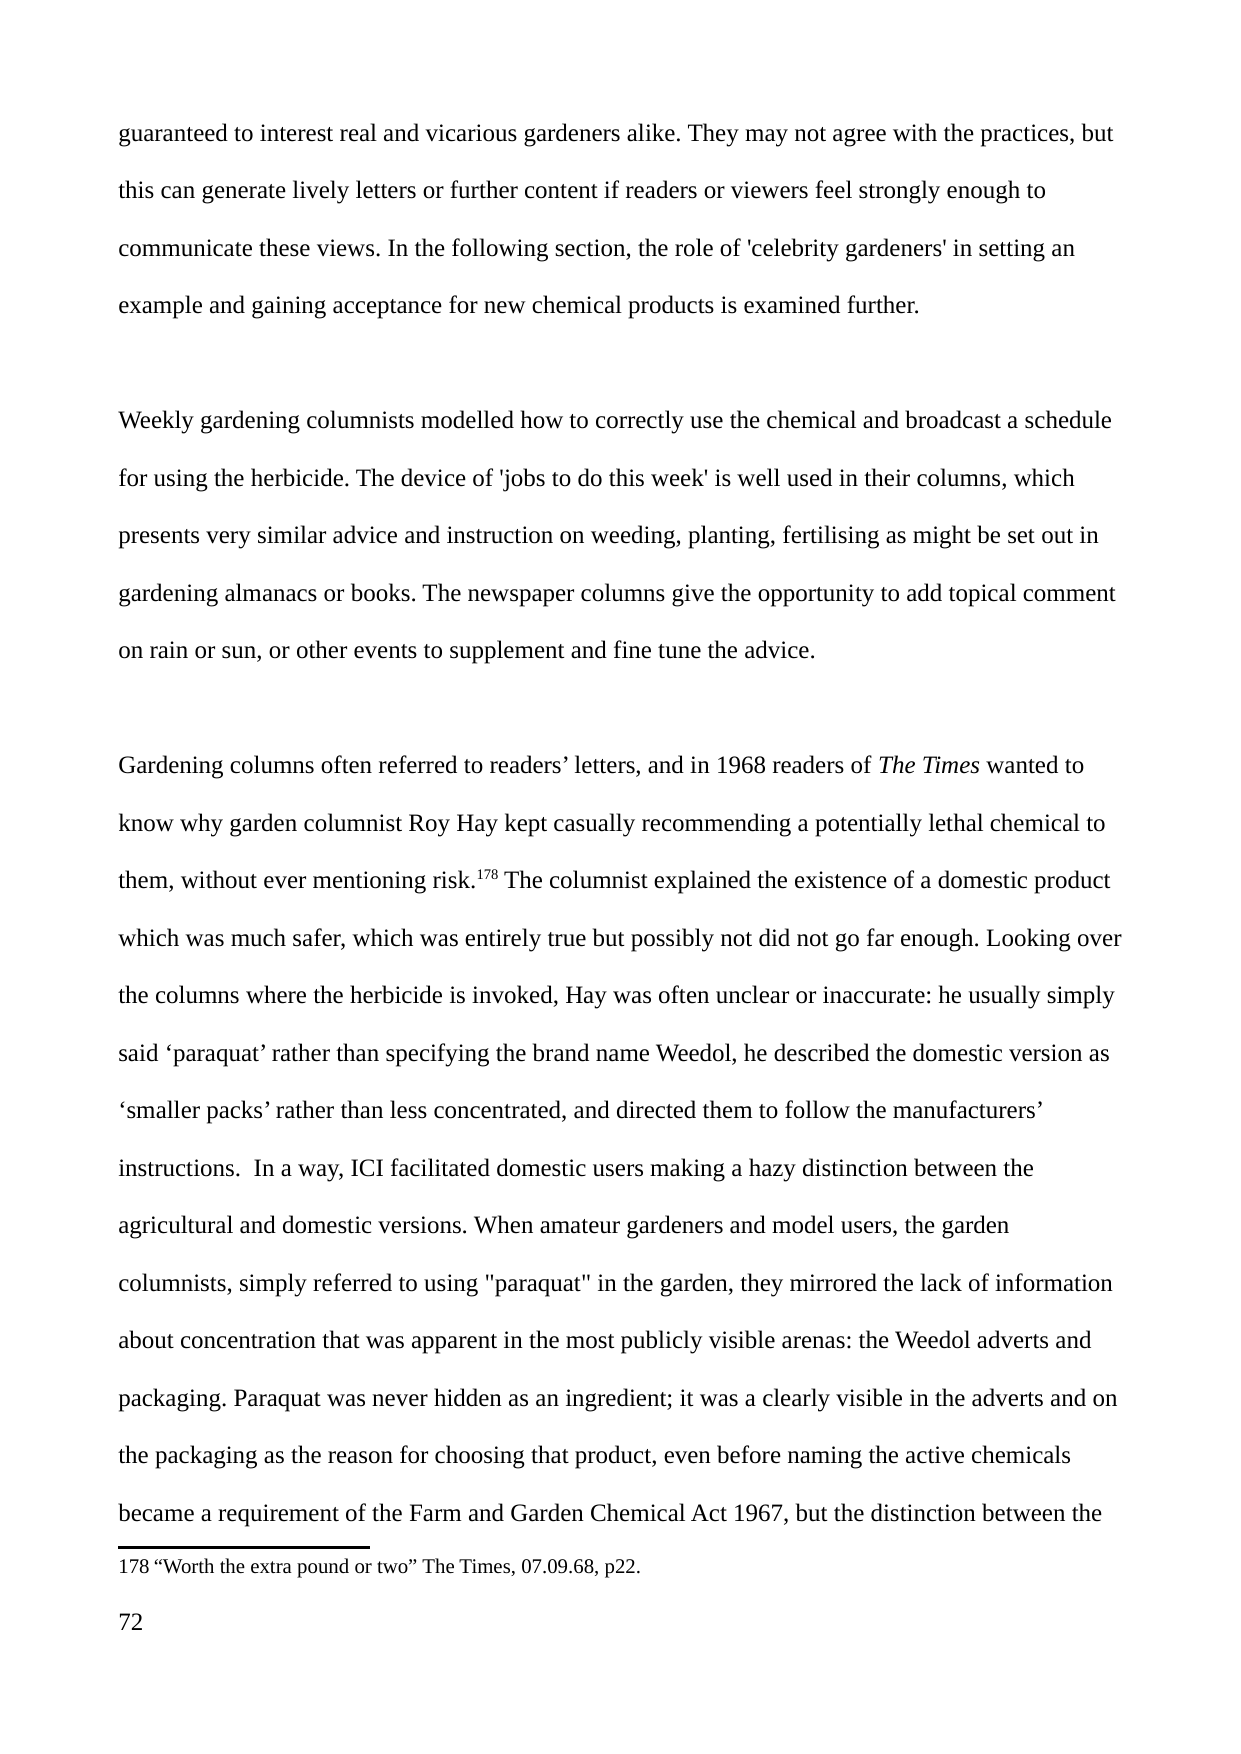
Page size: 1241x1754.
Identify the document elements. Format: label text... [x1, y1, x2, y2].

text Gardening columns often referred to readers’ letters, and in 1968 readers of The Times wanted to know why garden columnist Roy Hay kept casually recommending a potentially lethal chemical to them, without ever mentioning risk. The columnist explained the existence of a domestic product which was much safer, which was entirely true but possibly not did not go far enough. Looking over the columns where the herbicide is invoked, Hay was often unclear or inaccurate: he usually simply said ‘paraquat’ rather than specifying the brand name Weedol, he described the domestic version as ‘smaller packs’ rather than less concentrated, and directed them to follow the manufacturers’ instructions. In a way, ICI facilitated domestic users making a hazy distinction between the agricultural and domestic versions. When amateur gardeners and model users, the garden columnists, simply referred to using "paraquat" in the garden, they mirrored the lack of information about concentration that was apparent in the most publicly visible arenas: the Weedol adverts and packaging. Paraquat was never hidden as an ingredient; it was a clearly visible in the adverts and on the packaging as the reason for choosing that product, even before naming the active chemicals became a requirement of the Farm and Garden Chemical Act 1967, but the distinction between the [118, 751, 1122, 1527]
text “Worth the extra pound or two” The Times, 07.09.68, p22. [118, 1553, 1122, 1578]
text guaranteed to interest real and vicarious gardeners alike. They may not agree with the practices, but this can generate lively letters or further content if readers or viewers feel strongly enough to communicate these views. In the following section, the role of 'celebrity gardeners' in setting an example and gaining acceptance for new chemical products is examined further. [118, 118, 1122, 319]
text Weekly gardening columnists modelled how to correctly use the chemical and broadcast a schedule for using the herbicide. The device of 'jobs to do this week' is well used in their columns, which presents very similar advice and instruction on weeding, planting, fertilising as might be set out in gardening almanacs or books. The newspaper columns give the opportunity to add topical comment on rain or sun, or other events to supplement and fine tune the advice. [118, 406, 1122, 664]
